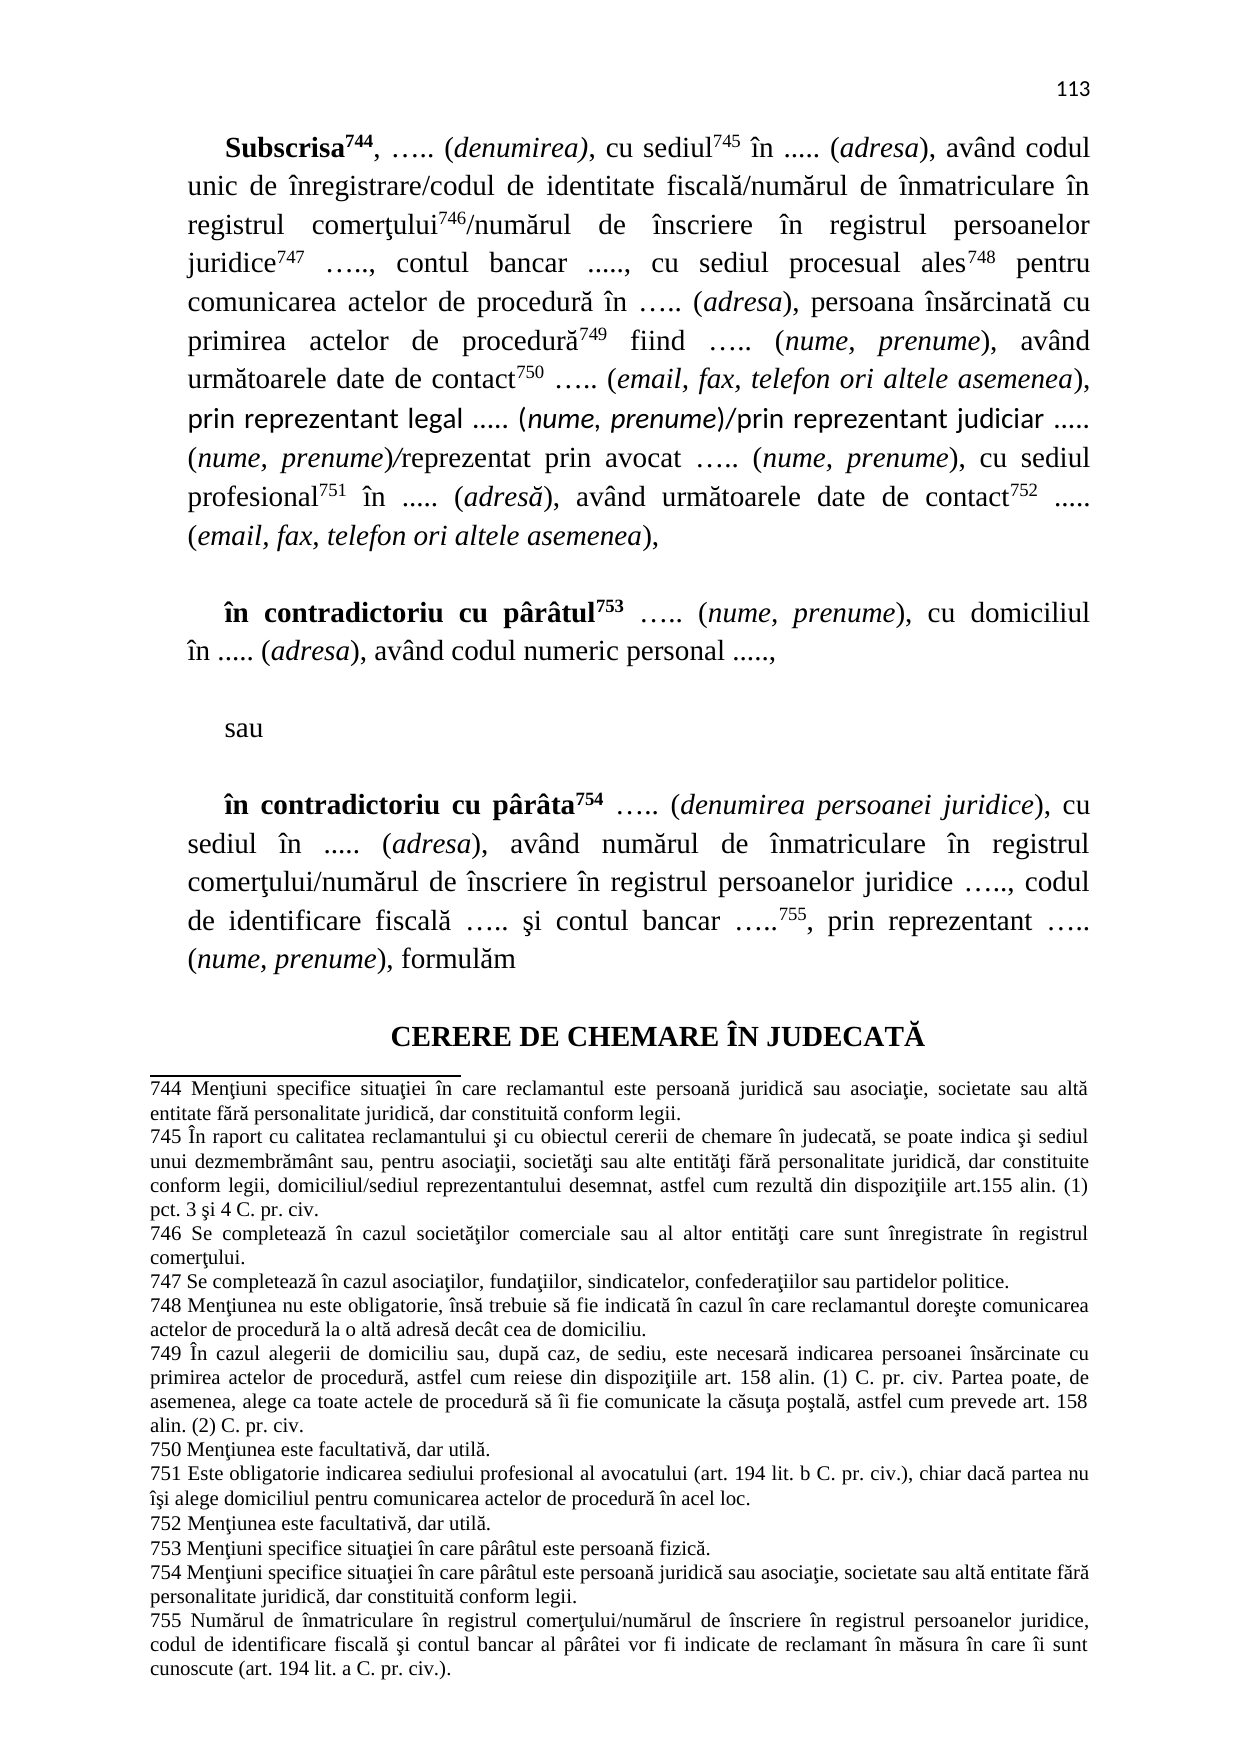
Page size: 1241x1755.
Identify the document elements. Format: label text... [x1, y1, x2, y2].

text Menţiuni specifice situaţiei în care pârâtul este persoană juridică sau asociaţie, societate sau altă entitate fără personalitate juridică, dar constituită conform legii. [150, 1560, 1090, 1608]
text În cazul alegerii de domiciliu sau, după caz, de sediu, este necesară indicarea persoanei însărcinate cu primirea actelor de procedură, astfel cum reiese din dispoziţiile art. 158 alin. (1) C. pr. civ. Partea poate, de asemenea, alege ca toate actele de procedură să îi fie comunicate la căsuţa poştală, astfel cum prevede art. 158 alin. (2) C. pr. civ. [150, 1341, 1090, 1437]
text în contradictoriu cu pârâtul ….. (nume, prenume), cu domiciliul în ..... (adresa), având codul numeric personal ....., [187, 595, 1090, 667]
text Menţiunea nu este obligatorie, însă trebuie să fie indicată în cazul în care reclamantul doreşte comunicarea actelor de procedură la o altă adresă decât cea de domiciliu. [150, 1293, 1090, 1341]
text Menţiuni specifice situaţiei în care pârâtul este persoană fizică. [150, 1536, 1090, 1560]
text Numărul de înmatriculare în registrul comerţului/numărul de înscriere în registrul persoanelor juridice, codul de identificare fiscală şi contul bancar al pârâtei vor fi indicate de reclamant în măsura în care îi sunt cunoscute (art. 194 lit. a C. pr. civ.). [150, 1608, 1090, 1680]
text Subscrisa, ….. (denumirea), cu sediul în ..... (adresa), având codul unic de înregistrare/codul de identitate fiscală/numărul de înmatriculare în registrul comerţului/numărul de înscriere în registrul persoanelor juridice ….., contul bancar ....., cu sediul procesual ales pentru comunicarea actelor de procedură în ….. (adresa), persoana însărcinată cu primirea actelor de procedură fiind ….. (nume, prenume), având următoarele date de contact ….. (email, fax, telefon ori altele asemenea), prin reprezentant legal ..... (nume, prenume)/prin reprezentant judiciar ..... (nume, prenume)/reprezentat prin avocat ….. (nume, prenume), cu sediul profesional în ..... (adresă), având următoarele date de contact ..... (email, fax, telefon ori altele asemenea), [187, 130, 1090, 551]
text în contradictoriu cu pârâta ….. (denumirea persoanei juridice), cu sediul în ..... (adresa), având numărul de înmatriculare în registrul comerţului/numărul de înscriere în registrul persoanelor juridice ….., codul de identificare fiscală ….. şi contul bancar ….., prin reprezentant ….. (nume, prenume), formulăm [187, 787, 1090, 975]
text Este obligatorie indicarea sediului profesional al avocatului (art. 194 lit. b C. pr. civ.), chiar dacă partea nu îşi alege domiciliul pentru comunicarea actelor de procedură în acel loc. [150, 1461, 1090, 1509]
text În raport cu calitatea reclamantului şi cu obiectul cererii de chemare în judecată, se poate indica şi sediul unui dezmembrământ sau, pentru asociaţii, societăţi sau alte entităţi fără personalitate juridică, dar constituite conform legii, domiciliul/sediul reprezentantului desemnat, astfel cum rezultă din dispoziţiile art.155 alin. (1) pct. 3 şi 4 C. pr. civ. [150, 1124, 1090, 1221]
text Menţiunea este facultativă, dar utilă. [150, 1509, 1090, 1536]
text CERERE DE CHEMARE ÎN JUDECATĂ [187, 1019, 1090, 1052]
text Menţiuni specifice situaţiei în care reclamantul este persoană juridică sau asociaţie, societate sau altă entitate fără personalitate juridică, dar constituită conform legii. [150, 1076, 1090, 1124]
text Menţiunea este facultativă, dar utilă. [150, 1437, 1090, 1461]
text Se completează în cazul societăţilor comerciale sau al altor entităţi care sunt înregistrate în registrul comerţului. [150, 1221, 1090, 1269]
text Se completează în cazul asociaţilor, fundaţiilor, sindicatelor, confederaţiilor sau partidelor politice. [150, 1269, 1090, 1293]
text sau [187, 710, 1090, 744]
